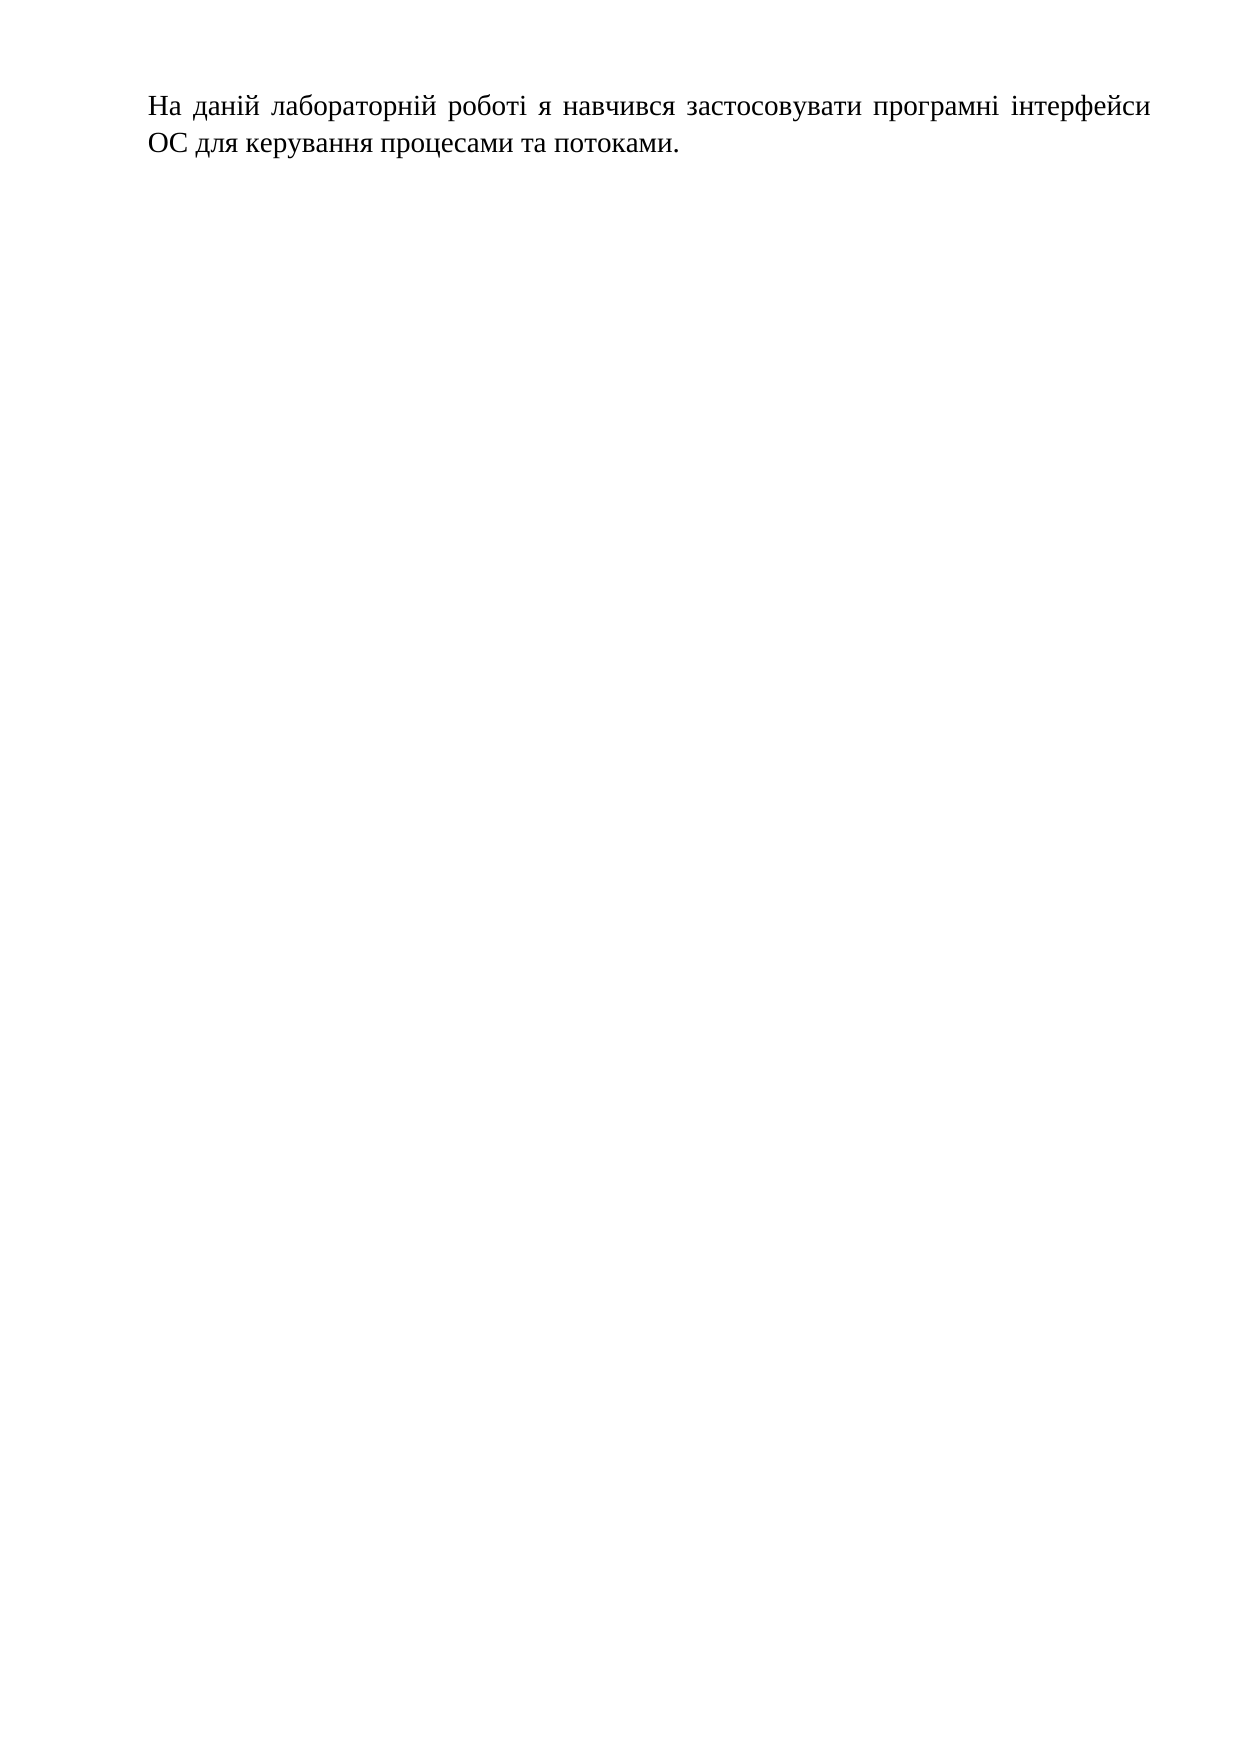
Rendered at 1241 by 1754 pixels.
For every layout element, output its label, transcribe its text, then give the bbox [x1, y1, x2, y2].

text На даній лабораторній роботі я навчився застосовувати програмні інтерфейси ОС для керування процесами та потоками. [148, 88, 1152, 158]
